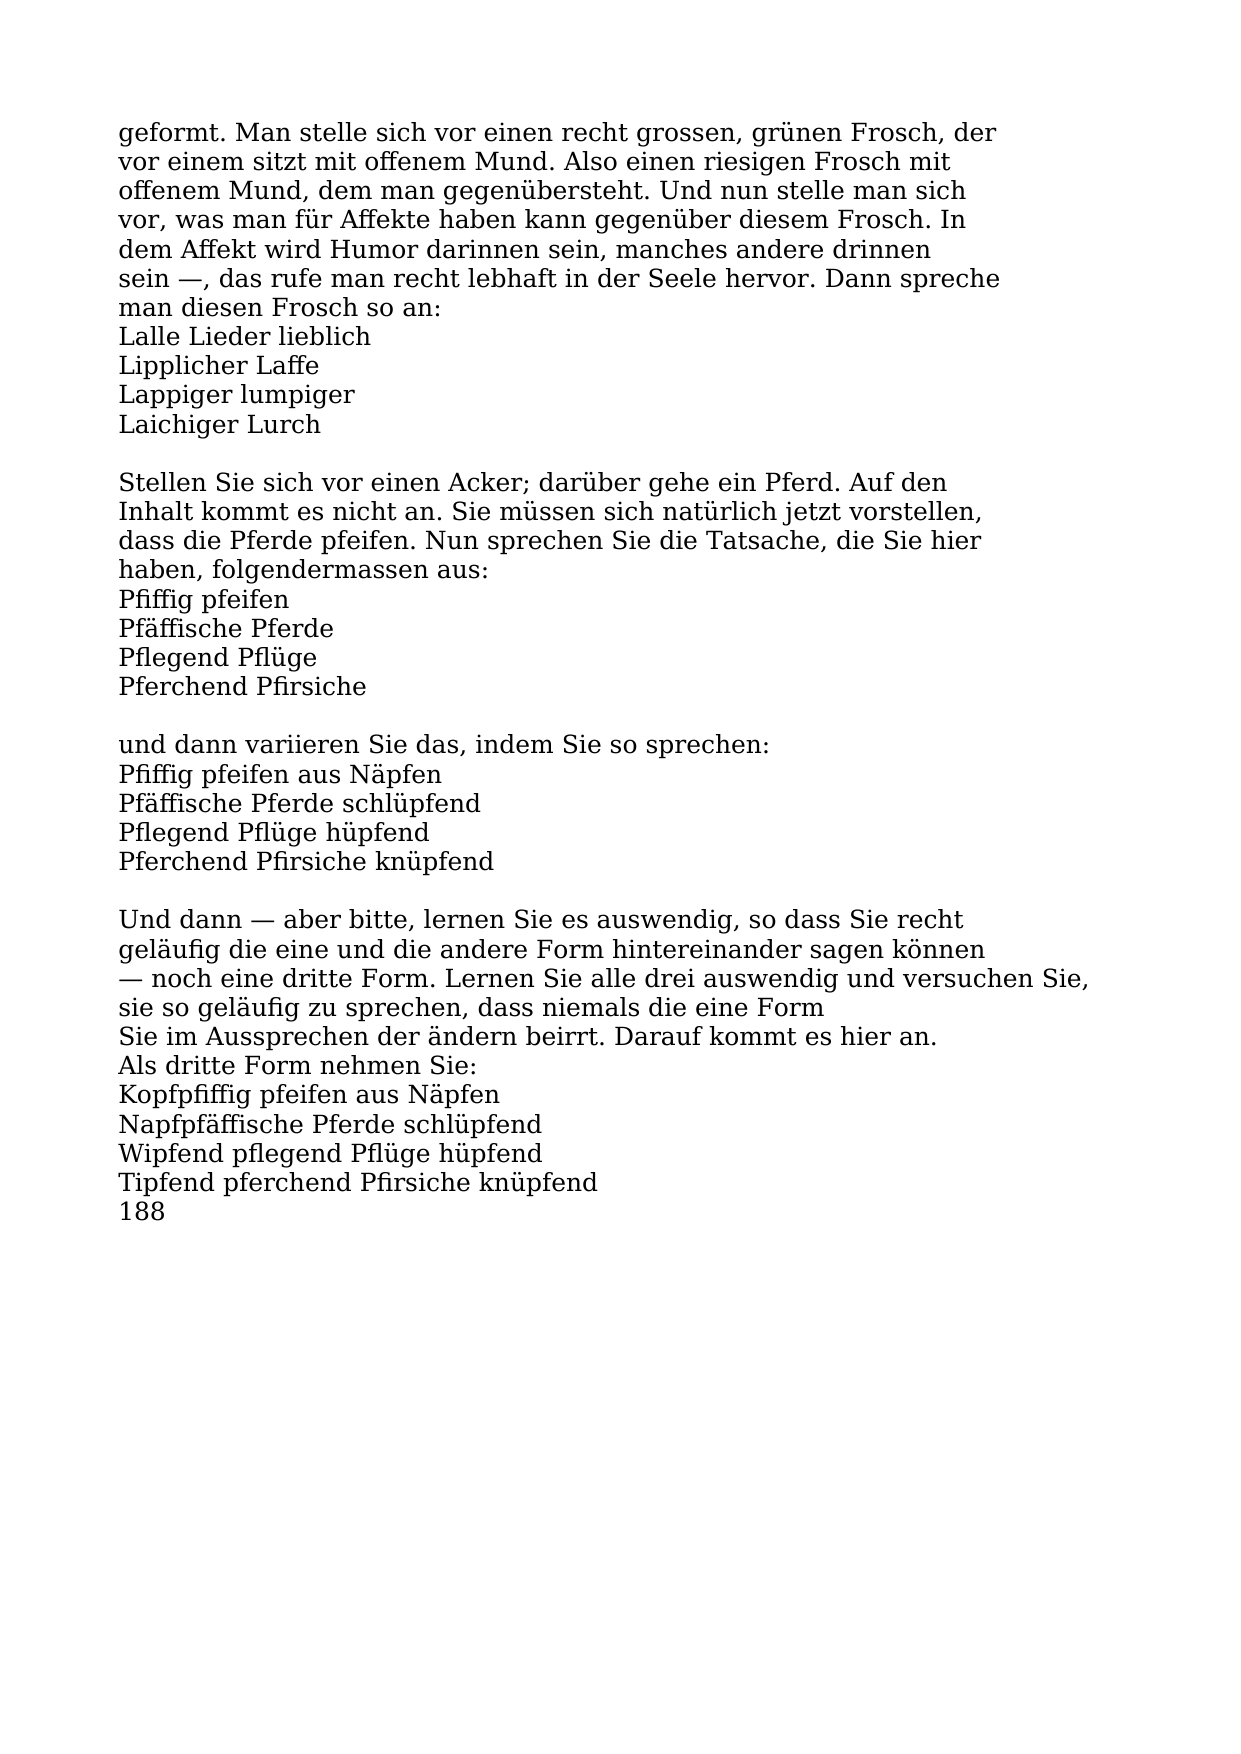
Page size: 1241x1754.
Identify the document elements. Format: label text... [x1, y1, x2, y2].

text Wipfend pflegend Pflüge hüpfend [118, 1139, 1122, 1168]
text man diesen Frosch so an: [118, 293, 1122, 322]
text Pferchend Pfirsiche knüpfend [118, 847, 1122, 876]
text Pflegend Pflüge hüpfend [118, 818, 1122, 847]
text haben, folgendermassen aus: [118, 556, 1122, 585]
text geformt. Man stelle sich vor einen recht grossen, grünen Frosch, der [118, 118, 1122, 147]
text Pfiffig pfeifen aus Näpfen [118, 760, 1122, 789]
text dass die Pferde pfeifen. Nun sprechen Sie die Tatsache, die Sie hier [118, 526, 1122, 556]
text Pferchend Pfirsiche [118, 672, 1122, 701]
text vor, was man für Affekte haben kann gegenüber diesem Frosch. In [118, 206, 1122, 235]
text und dann variieren Sie das, indem Sie so sprechen: [118, 731, 1122, 760]
text vor einem sitzt mit offenem Mund. Also einen riesigen Frosch mit [118, 147, 1122, 176]
text Lappiger lumpiger [118, 381, 1122, 410]
text Pfiffig pfeifen [118, 585, 1122, 614]
text Napfpfäffische Pferde schlüpfend [118, 1110, 1122, 1139]
text — noch eine dritte Form. Lernen Sie alle drei auswendig und versuchen Sie, sie so geläufig zu sprechen, dass niemals die eine Form [118, 964, 1122, 1022]
text Lalle Lieder lieblich [118, 322, 1122, 351]
text Tipfend pferchend Pfirsiche knüpfend [118, 1168, 1122, 1197]
text Pfäffische Pferde [118, 614, 1122, 643]
text Inhalt kommt es nicht an. Sie müssen sich natürlich jetzt vorstellen, [118, 497, 1122, 526]
text Pflegend Pflüge [118, 643, 1122, 672]
text Und dann — aber bitte, lernen Sie es auswendig, so dass Sie recht [118, 906, 1122, 935]
text Laichiger Lurch [118, 410, 1122, 439]
text Kopfpfiffig pfeifen aus Näpfen [118, 1081, 1122, 1110]
text Sie im Aussprechen der ändern beirrt. Darauf kommt es hier an. [118, 1022, 1122, 1051]
text offenem Mund, dem man gegenübersteht. Und nun stelle man sich [118, 176, 1122, 206]
text Stellen Sie sich vor einen Acker; darüber gehe ein Pferd. Auf den [118, 468, 1122, 497]
text Lipplicher Laffe [118, 351, 1122, 381]
text geläufig die eine und die andere Form hintereinander sagen können [118, 935, 1122, 964]
text Als dritte Form nehmen Sie: [118, 1051, 1122, 1081]
text dem Affekt wird Humor darinnen sein, manches andere drinnen [118, 235, 1122, 264]
text sein —, das rufe man recht lebhaft in der Seele hervor. Dann spreche [118, 264, 1122, 293]
text 188 [118, 1197, 1122, 1226]
text Pfäffische Pferde schlüpfend [118, 789, 1122, 818]
